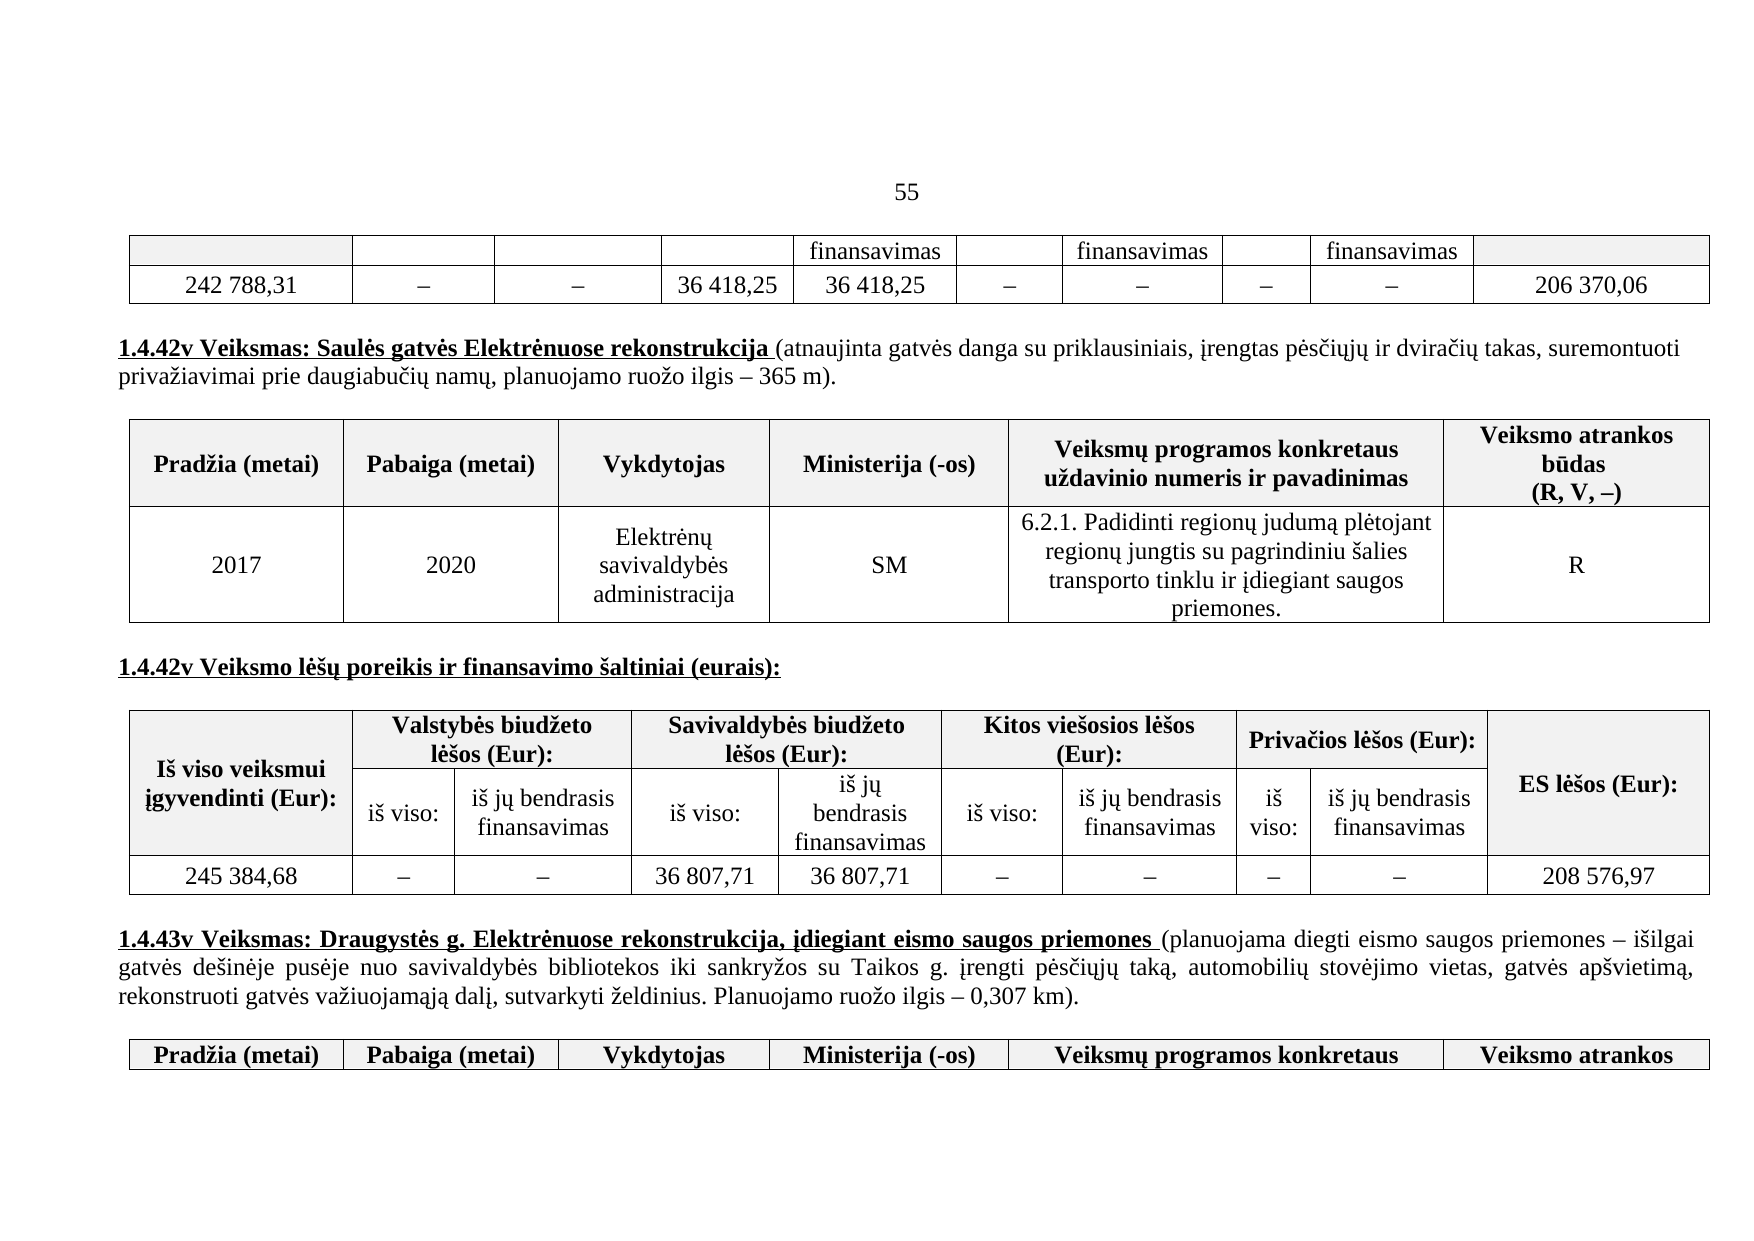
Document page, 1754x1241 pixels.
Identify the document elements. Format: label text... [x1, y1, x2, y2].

table_cell – [957, 266, 1062, 303]
table_cell [957, 236, 1062, 264]
table_cell – [1063, 856, 1236, 894]
table_cell – [942, 856, 1062, 894]
table_header Pradžia (metai) [130, 420, 343, 506]
table_cell – [455, 856, 631, 894]
table_cell R [1444, 507, 1709, 622]
table_cell iš jų bendrasis finansavimas [455, 769, 631, 855]
table_cell SM [770, 507, 1008, 622]
table_header Ministerija (-os) [770, 420, 1008, 506]
table_cell 2017 [130, 507, 343, 622]
table_header Vykdytojas [559, 420, 769, 506]
table_cell finansavimas [794, 236, 956, 264]
table_header Ministerija (-os) [770, 1040, 1008, 1068]
table_cell iš jų bendrasis finansavimas [1311, 769, 1487, 855]
table_cell Elektrėnų savivaldybės administracija [559, 507, 769, 622]
text 1.4.43v Veiksmas: Draugystės g. Elektrėnuose rekonstrukcija, įdiegiant eismo saugos priemones (planuojama diegti eismo saugos priemones – išilgai gatvės dešinėje pusėje nuo savivaldybės bibliotekos iki sankryžos su Taikos g. įrengti pėsčiųjų taką, automobilių stovėjimo vietas, gatvės apšvietimą, rekonstruoti gatvės važiuojamąją dalį, sutvarkyti želdinius. Planuojamo ruožo ilgis – 0,307 km). [118, 924, 1695, 1010]
table_header Veiksmo atrankos būdas (R, V, –) [1444, 420, 1709, 506]
table_cell iš jų bendrasis finansavimas [779, 769, 941, 855]
table_cell 36 418,25 [794, 266, 956, 303]
table_header ES lėšos (Eur): [1488, 711, 1709, 855]
table_cell [353, 236, 494, 264]
table_cell 36 418,25 [662, 266, 793, 303]
table_header Pabaiga (metai) [344, 1040, 558, 1068]
table_header [130, 236, 352, 264]
table_cell 245 384,68 [130, 856, 352, 894]
table_cell [662, 236, 793, 264]
table_cell 2020 [344, 507, 558, 622]
table_header Veiksmų programos konkretaus uždavinio numeris ir pavadinimas [1009, 420, 1443, 506]
table_header [1474, 236, 1709, 264]
table_cell iš viso: [632, 769, 778, 855]
table_cell 206 370,06 [1474, 266, 1709, 303]
table_cell finansavimas [1311, 236, 1473, 264]
table_header Valstybės biudžeto lėšos (Eur): [353, 711, 631, 768]
table_cell iš jų bendrasis finansavimas [1063, 769, 1236, 855]
table_cell [495, 236, 661, 264]
table_cell – [1063, 266, 1222, 303]
table_header Pradžia (metai) [130, 1040, 343, 1068]
table_header Veiksmo atrankos [1444, 1040, 1709, 1068]
table_cell – [353, 266, 494, 303]
table_cell 242 788,31 [130, 266, 352, 303]
table_header Iš viso veiksmui įgyvendinti (Eur): [130, 711, 352, 855]
table_cell – [353, 856, 454, 894]
table_cell 36 807,71 [632, 856, 778, 894]
text 1.4.42v Veiksmo lėšų poreikis ir finansavimo šaltiniai (eurais): [118, 652, 1695, 681]
table_header Veiksmų programos konkretaus [1009, 1040, 1443, 1068]
table_cell – [1311, 266, 1473, 303]
table_cell 36 807,71 [779, 856, 941, 894]
table_cell [1223, 236, 1310, 264]
table_cell 208 576,97 [1488, 856, 1709, 894]
table_cell – [1223, 266, 1310, 303]
table_cell iš viso: [1237, 769, 1310, 855]
table_header Kitos viešosios lėšos (Eur): [942, 711, 1236, 768]
table_header Savivaldybės biudžeto lėšos (Eur): [632, 711, 941, 768]
text 1.4.42v Veiksmas: Saulės gatvės Elektrėnuose rekonstrukcija (atnaujinta gatvės danga su priklausiniais, įrengtas pėsčiųjų ir dviračių takas, suremontuoti privažiavimai prie daugiabučių namų, planuojamo ruožo ilgis – 365 m). [118, 333, 1695, 390]
table_cell – [495, 266, 661, 303]
table_cell – [1311, 856, 1487, 894]
table_header Pabaiga (metai) [344, 420, 558, 506]
table_cell iš viso: [353, 769, 454, 855]
table_header Privačios lėšos (Eur): [1237, 711, 1487, 768]
table_cell finansavimas [1063, 236, 1222, 264]
table_header Vykdytojas [559, 1040, 769, 1068]
table_cell 6.2.1. Padidinti regionų judumą plėtojant regionų jungtis su pagrindiniu šalies transporto tinklu ir įdiegiant saugos priemones. [1009, 507, 1443, 622]
table_cell iš viso: [942, 769, 1062, 855]
table_cell – [1237, 856, 1310, 894]
